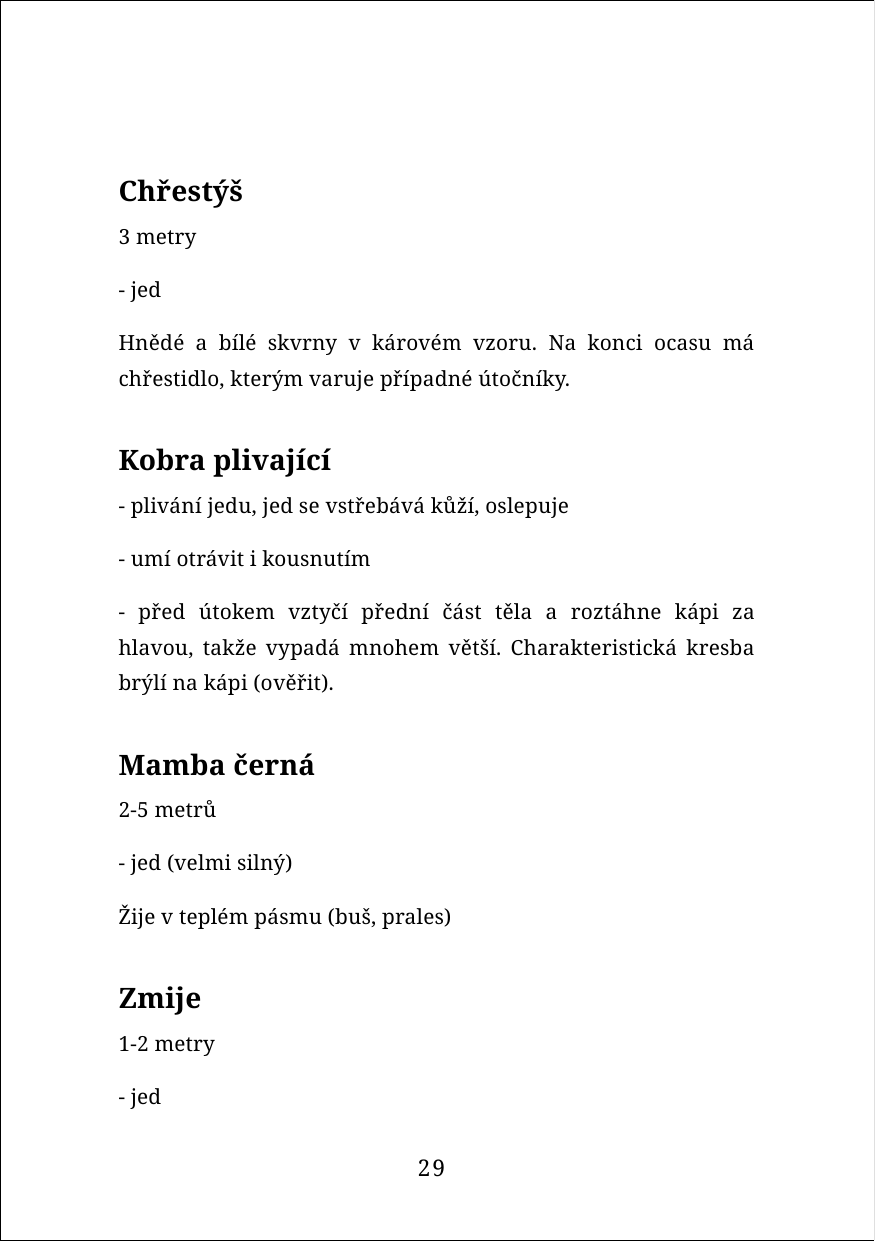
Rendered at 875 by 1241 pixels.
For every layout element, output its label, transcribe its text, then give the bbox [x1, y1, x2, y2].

text - umí otrávit i kousnutím [118, 544, 756, 572]
text 1-2 metry [118, 1029, 756, 1057]
subtitle Chřestýš [118, 172, 756, 210]
text Žije v teplém pásmu (buš, prales) [118, 902, 756, 930]
text 2-5 metrů [118, 795, 756, 824]
text - jed [118, 275, 756, 303]
text - před útokem vztyčí přední část těla a roztáhne kápi za hlavou, takže vypadá mnohem větší. Charakteristická kresba brýlí na kápi (ověřit). [118, 597, 756, 697]
subtitle Kobra plivající [118, 441, 756, 479]
text Hnědé a bílé skvrny v károvém vzoru. Na konci ocasu má chřestidlo, kterým varuje případné útočníky. [118, 328, 756, 392]
text - jed [118, 1082, 756, 1110]
text - plivání jedu, jed se vstřebává kůží, oslepuje [118, 491, 756, 519]
subtitle Mamba černá [118, 745, 756, 783]
text 3 metry [118, 222, 756, 250]
text - jed (velmi silný) [118, 848, 756, 877]
subtitle Zmije [118, 979, 756, 1017]
